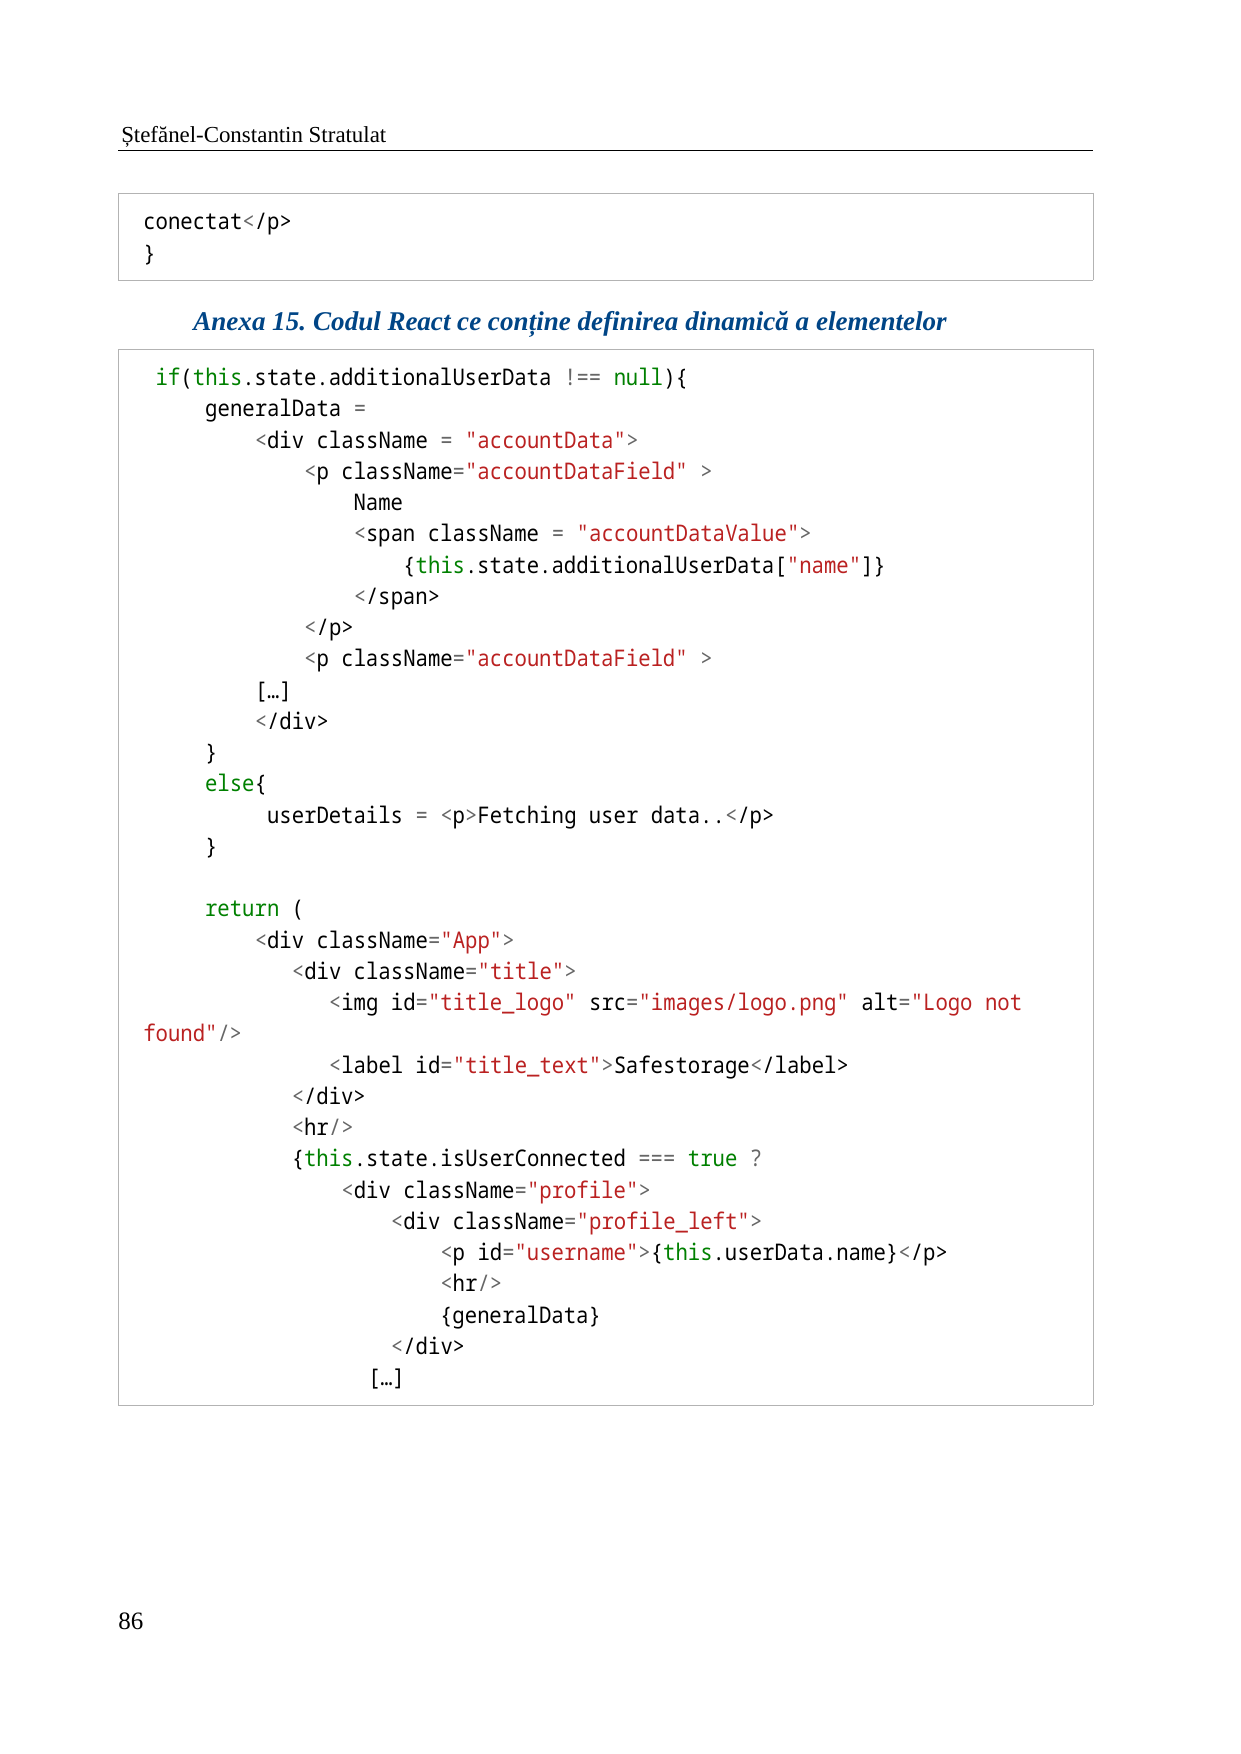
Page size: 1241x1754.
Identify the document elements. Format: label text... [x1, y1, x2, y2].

text } [119, 723, 1093, 755]
text <div className = "accountData"> [119, 411, 1093, 442]
text <div className="title"> [119, 942, 1093, 973]
text <hr/> [119, 1255, 1093, 1286]
text <p id="username">{this.userData.name}</p> [119, 1223, 1093, 1255]
text </span> [119, 567, 1093, 598]
text </div> [119, 692, 1093, 723]
text <span className = "accountDataValue"> [119, 505, 1093, 536]
text <img id="title_logo" src="images/logo.png" alt="Logo not found"/> [119, 973, 1093, 1036]
text […] [119, 661, 1093, 692]
text return ( [119, 880, 1093, 911]
text <hr/> [119, 1098, 1093, 1130]
text </div> [119, 1317, 1093, 1348]
text <div className="App"> [119, 911, 1093, 942]
text } [119, 817, 1093, 861]
text generalData = [119, 380, 1093, 411]
text {this.state.additionalUserData["name"]} [119, 536, 1093, 567]
text {generalData} [119, 1286, 1093, 1317]
subtitle Codul React ce conține definirea dinamică a elementelor [193, 305, 1093, 336]
text <p className="accountDataField" > [119, 630, 1093, 661]
text {this.state.isUserConnected === true ? [119, 1130, 1093, 1161]
text <label id="title_text">Safestorage</label> [119, 1036, 1093, 1067]
text if(this.state.additionalUserData !== null){ [119, 350, 1093, 380]
text Name [119, 473, 1093, 505]
text </div> [119, 1067, 1093, 1098]
text conectat</p> [119, 194, 1093, 224]
text <div className="profile"> [119, 1161, 1093, 1192]
text } [119, 224, 1093, 280]
text </p> [119, 598, 1093, 630]
text […] [119, 1348, 1093, 1405]
text else{ [119, 755, 1093, 786]
text userDetails = <p>Fetching user data..</p> [119, 786, 1093, 817]
text <div className="profile_left"> [119, 1192, 1093, 1223]
text <p className="accountDataField" > [119, 442, 1093, 473]
